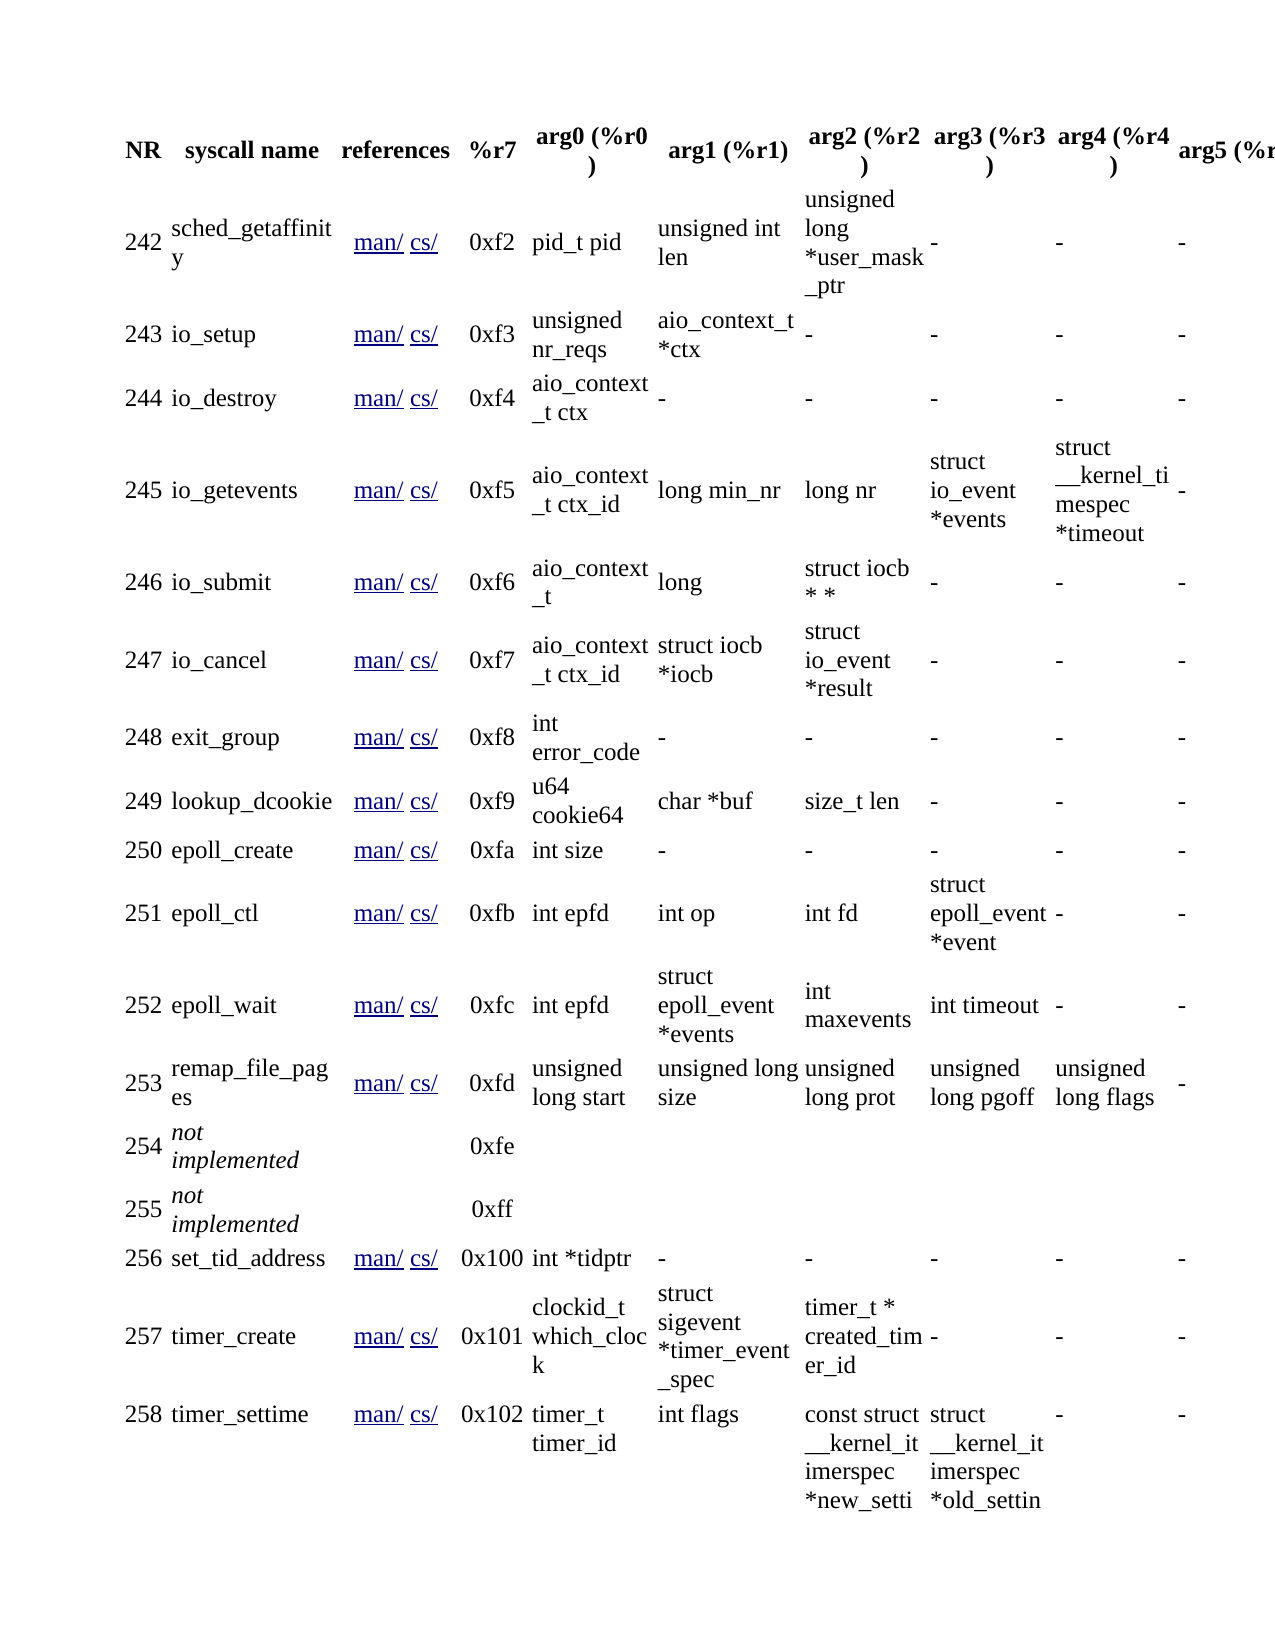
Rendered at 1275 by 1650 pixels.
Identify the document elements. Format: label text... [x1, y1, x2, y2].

table_cell 0xf9 [455, 769, 529, 832]
table_cell - [1175, 429, 1275, 550]
table_cell io_setup [168, 302, 336, 366]
table_cell 0xfa [455, 832, 529, 866]
table_cell - [655, 832, 802, 866]
table_cell exit_group [168, 705, 336, 768]
table_cell - [1175, 613, 1275, 705]
table_cell - [1175, 366, 1275, 429]
table_cell 0x100 [455, 1241, 529, 1275]
table_cell - [1052, 1241, 1175, 1275]
table_cell - [1052, 1275, 1175, 1396]
table_cell timer_settime [168, 1396, 336, 1517]
table_cell unsigned long flags [1052, 1051, 1175, 1114]
table_cell 247 [118, 613, 168, 705]
table_cell 0xf7 [455, 613, 529, 705]
table_cell - [1175, 1241, 1275, 1275]
table_cell int timeout [927, 959, 1052, 1051]
table_cell epoll_ctl [168, 866, 336, 958]
table_cell struct io_event *result [802, 613, 927, 705]
table_cell - [1175, 550, 1275, 613]
table_cell [1052, 1177, 1175, 1241]
table_cell - [655, 1241, 802, 1275]
table_cell clockid_t which_clock [529, 1275, 655, 1396]
table_cell 251 [118, 866, 168, 958]
table_cell 0x102 [455, 1396, 529, 1517]
table_cell 0xf4 [455, 366, 529, 429]
table_cell struct epoll_event *events [655, 959, 802, 1051]
table_cell man/ cs/ [336, 550, 455, 613]
table_cell pid_t pid [529, 181, 655, 302]
table_cell 0xfb [455, 866, 529, 958]
table_cell - [1175, 705, 1275, 768]
table_cell [529, 1177, 655, 1241]
table_cell aio_context_t [529, 550, 655, 613]
table_cell man/ cs/ [336, 366, 455, 429]
table_cell - [927, 832, 1052, 866]
table_cell - [1175, 302, 1275, 366]
table_cell [336, 1177, 455, 1241]
table_header %r7 [455, 118, 529, 181]
table_cell 0xf8 [455, 705, 529, 768]
table_cell int epfd [529, 866, 655, 958]
table_cell int size [529, 832, 655, 866]
table_cell - [1052, 769, 1175, 832]
table_cell struct epoll_event *event [927, 866, 1052, 958]
table_cell 242 [118, 181, 168, 302]
table_cell - [802, 1241, 927, 1275]
table_cell [529, 1114, 655, 1177]
table_cell char *buf [655, 769, 802, 832]
table_cell 249 [118, 769, 168, 832]
table_cell set_tid_address [168, 1241, 336, 1275]
table_cell 0xf3 [455, 302, 529, 366]
table_header arg3 (%r3) [927, 118, 1052, 181]
table_cell long min_nr [655, 429, 802, 550]
table_cell struct iocb * * [802, 550, 927, 613]
table_cell int epfd [529, 959, 655, 1051]
table_cell aio_context_t *ctx [655, 302, 802, 366]
table_cell - [1175, 1051, 1275, 1114]
table_cell - [1052, 1396, 1175, 1517]
table_cell man/ cs/ [336, 769, 455, 832]
table_cell lookup_dcookie [168, 769, 336, 832]
table_cell - [927, 302, 1052, 366]
table_cell 0xff [455, 1177, 529, 1241]
table_cell man/ cs/ [336, 1051, 455, 1114]
table_cell epoll_create [168, 832, 336, 866]
table_cell man/ cs/ [336, 705, 455, 768]
table_cell 250 [118, 832, 168, 866]
table_cell - [927, 181, 1052, 302]
table_cell 246 [118, 550, 168, 613]
table_cell const struct __kernel_itimerspec *new_setti [802, 1396, 927, 1517]
table_cell man/ cs/ [336, 1275, 455, 1396]
table_cell io_submit [168, 550, 336, 613]
table_header arg0 (%r0) [529, 118, 655, 181]
table_cell - [1052, 181, 1175, 302]
table_cell 0xfe [455, 1114, 529, 1177]
table_header NR [118, 118, 168, 181]
table_cell - [1052, 705, 1175, 768]
table_cell [927, 1177, 1052, 1241]
table_cell - [1052, 959, 1175, 1051]
table_cell [802, 1177, 927, 1241]
table_cell 0xfd [455, 1051, 529, 1114]
table_cell 258 [118, 1396, 168, 1517]
table_cell - [802, 302, 927, 366]
table_cell - [927, 613, 1052, 705]
table_cell 244 [118, 366, 168, 429]
table_cell - [1052, 550, 1175, 613]
table_cell - [802, 705, 927, 768]
table_cell not implemented [168, 1114, 336, 1177]
table_cell 248 [118, 705, 168, 768]
table_cell remap_file_pages [168, 1051, 336, 1114]
table_cell struct sigevent *timer_event_spec [655, 1275, 802, 1396]
table_cell unsigned long start [529, 1051, 655, 1114]
table_cell aio_context_t ctx_id [529, 613, 655, 705]
table_cell - [1052, 866, 1175, 958]
table_header syscall name [168, 118, 336, 181]
table_cell - [802, 832, 927, 866]
table_cell man/ cs/ [336, 302, 455, 366]
table_cell unsigned long *user_mask_ptr [802, 181, 927, 302]
table_cell unsigned nr_reqs [529, 302, 655, 366]
table_header references [336, 118, 455, 181]
table_cell timer_t timer_id [529, 1396, 655, 1517]
table_cell 0xf5 [455, 429, 529, 550]
table_cell 255 [118, 1177, 168, 1241]
table_cell 254 [118, 1114, 168, 1177]
table_cell - [927, 769, 1052, 832]
table_cell 256 [118, 1241, 168, 1275]
table_cell - [927, 366, 1052, 429]
table_cell 257 [118, 1275, 168, 1396]
table_cell long nr [802, 429, 927, 550]
table_cell - [802, 366, 927, 429]
table_cell - [1175, 181, 1275, 302]
table_cell 243 [118, 302, 168, 366]
table_cell - [1052, 613, 1175, 705]
table_cell io_getevents [168, 429, 336, 550]
table_cell 0xf2 [455, 181, 529, 302]
table_cell int *tidptr [529, 1241, 655, 1275]
table_cell - [927, 550, 1052, 613]
table_cell - [1175, 832, 1275, 866]
table_cell [802, 1114, 927, 1177]
table_cell int error_code [529, 705, 655, 768]
table_cell int flags [655, 1396, 802, 1517]
table_cell 253 [118, 1051, 168, 1114]
table_cell io_cancel [168, 613, 336, 705]
table_cell 245 [118, 429, 168, 550]
table_cell u64 cookie64 [529, 769, 655, 832]
table_cell int maxevents [802, 959, 927, 1051]
table_cell 0xfc [455, 959, 529, 1051]
table_cell unsigned long pgoff [927, 1051, 1052, 1114]
table_cell unsigned long prot [802, 1051, 927, 1114]
table_cell - [927, 1275, 1052, 1396]
table_cell long [655, 550, 802, 613]
table_cell int op [655, 866, 802, 958]
table_cell [927, 1114, 1052, 1177]
table_cell man/ cs/ [336, 613, 455, 705]
table_cell man/ cs/ [336, 1241, 455, 1275]
table_cell struct iocb *iocb [655, 613, 802, 705]
table_cell aio_context_t ctx [529, 366, 655, 429]
table_cell man/ cs/ [336, 959, 455, 1051]
table_cell - [655, 366, 802, 429]
table_cell unsigned int len [655, 181, 802, 302]
table_cell - [1052, 366, 1175, 429]
table_cell struct __kernel_timespec *timeout [1052, 429, 1175, 550]
table_cell - [1175, 769, 1275, 832]
table_cell 252 [118, 959, 168, 1051]
table_header arg4 (%r4) [1052, 118, 1175, 181]
table_cell - [1175, 1275, 1275, 1396]
table_cell man/ cs/ [336, 1396, 455, 1517]
table_cell man/ cs/ [336, 181, 455, 302]
table_cell io_destroy [168, 366, 336, 429]
table_cell [1052, 1114, 1175, 1177]
table_cell - [1175, 1396, 1275, 1517]
table_cell 0xf6 [455, 550, 529, 613]
table_cell man/ cs/ [336, 429, 455, 550]
table_cell int fd [802, 866, 927, 958]
table_header arg2 (%r2) [802, 118, 927, 181]
table_cell timer_t * created_timer_id [802, 1275, 927, 1396]
table_cell - [927, 705, 1052, 768]
table_cell 0x101 [455, 1275, 529, 1396]
table_cell size_t len [802, 769, 927, 832]
table_cell epoll_wait [168, 959, 336, 1051]
table_cell - [1175, 866, 1275, 958]
table_header arg1 (%r1) [655, 118, 802, 181]
table_cell - [655, 705, 802, 768]
table_cell [336, 1114, 455, 1177]
table_cell struct __kernel_itimerspec *old_settin [927, 1396, 1052, 1517]
table_cell - [1175, 959, 1275, 1051]
table_cell not implemented [168, 1177, 336, 1241]
table_cell [655, 1114, 802, 1177]
table_cell [655, 1177, 802, 1241]
table_cell - [1052, 302, 1175, 366]
table_cell timer_create [168, 1275, 336, 1396]
table_cell - [927, 1241, 1052, 1275]
table_cell [1175, 1177, 1275, 1241]
table_cell sched_getaffinity [168, 181, 336, 302]
table_cell man/ cs/ [336, 832, 455, 866]
table_cell [1175, 1114, 1275, 1177]
table_cell man/ cs/ [336, 866, 455, 958]
table_cell - [1052, 832, 1175, 866]
table_cell unsigned long size [655, 1051, 802, 1114]
table_cell struct io_event *events [927, 429, 1052, 550]
table_header arg5 (%r5) [1175, 118, 1275, 181]
table_cell aio_context_t ctx_id [529, 429, 655, 550]
